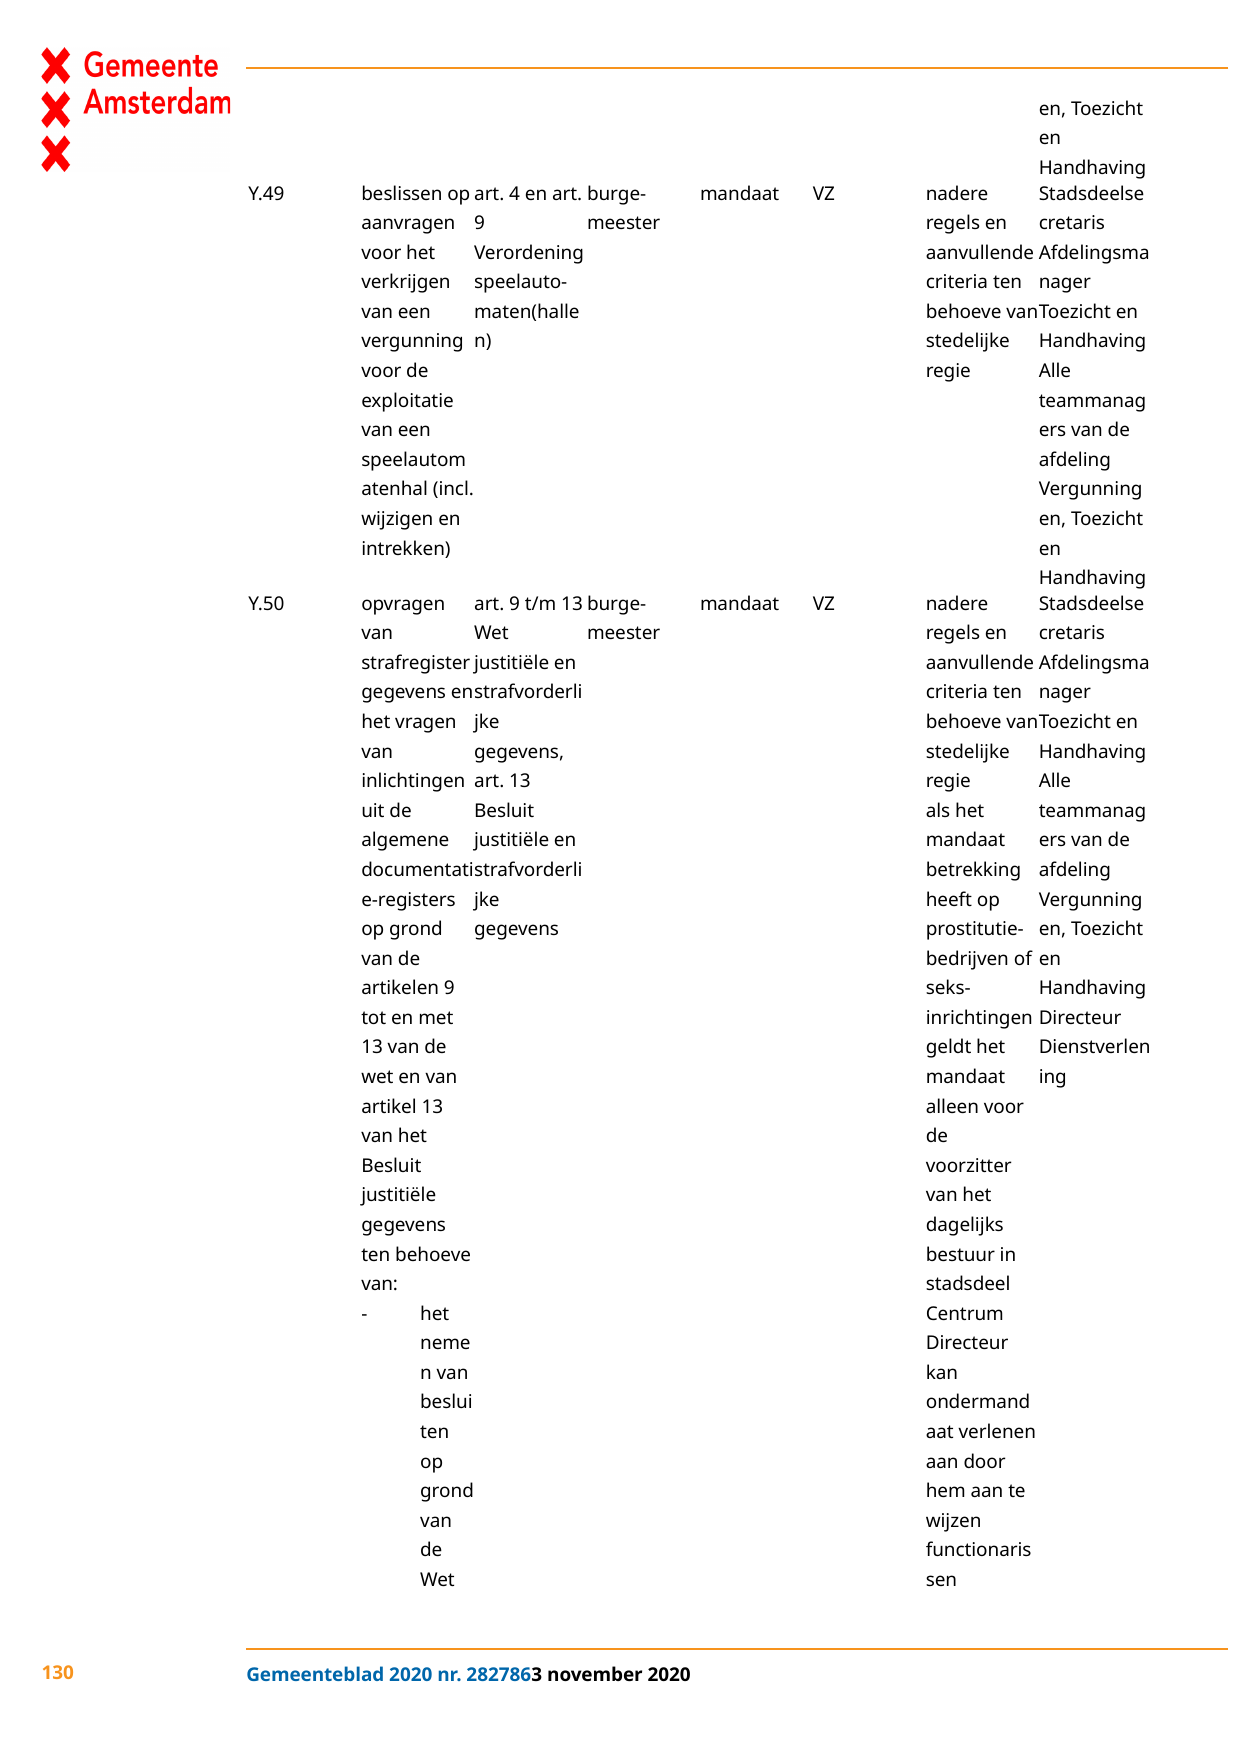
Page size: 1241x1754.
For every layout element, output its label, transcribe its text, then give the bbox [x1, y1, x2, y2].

table_cell VZ [813, 590, 926, 1592]
table_cell Stadsdeelsecretaris Afdelingsmanager Toezicht en Handhaving Alle teammanagers van de afdeling Vergunningen, Toezicht en Handhaving Directeur Dienstverlening [1039, 590, 1152, 1592]
table_cell Y.50 [248, 590, 361, 1592]
table_cell Stadsdeelsecretaris Afdelingsmanager Toezicht en Handhaving Alle teammanagers van de afdeling Vergunningen, Toezicht en Handhaving [1039, 180, 1152, 590]
table_cell art. 4 en art. 9 Verordening speelauto-maten(hallen) [474, 180, 587, 590]
table_cell [926, 95, 1038, 180]
table_cell Y.49 [248, 180, 361, 590]
table_cell nadere regels en aanvullende criteria ten behoeve van stedelijke regie [926, 180, 1038, 590]
table_cell VZ [813, 180, 926, 590]
table_cell burge-meester [587, 590, 700, 1592]
table_cell [587, 95, 700, 180]
table_cell opvragen van strafregistergegevens en het vragen van inlichtingen uit de algemene documentatie-registers op grond van de artikelen 9 tot en met 13 van de wet en van artikel 13 van het Besluit justitiële gegevens ten behoeve van: het nemen van besluiten op grond van de Wet [361, 590, 474, 1592]
table_cell [474, 95, 587, 180]
table_cell beslissen op aanvragen voor het verkrijgen van een vergunning voor de exploitatie van een speelautomatenhal (incl. wijzigen en intrekken) [361, 180, 474, 590]
table_cell [700, 95, 813, 180]
table_cell [248, 95, 361, 180]
picture [41, 47, 231, 172]
table_cell mandaat [700, 590, 813, 1592]
table_cell nadere regels en aanvullende criteria ten behoeve van stedelijke regie als het mandaat betrekking heeft op prostitutie-bedrijven of seks-inrichtingen geldt het mandaat alleen voor de voorzitter van het dagelijks bestuur in stadsdeel Centrum Directeur kan ondermandaat verlenen aan door hem aan te wijzen functionarissen [926, 590, 1038, 1592]
table_cell en, Toezicht en Handhaving [1039, 95, 1152, 180]
table_cell burge-meester [587, 180, 700, 590]
table_cell [813, 95, 926, 180]
table_cell mandaat [700, 180, 813, 590]
table_cell [361, 95, 474, 180]
table_cell art. 9 t/m 13 Wet justitiële en strafvorderlijke gegevens, art. 13 Besluit justitiële en strafvorderlijke gegevens [474, 590, 587, 1592]
